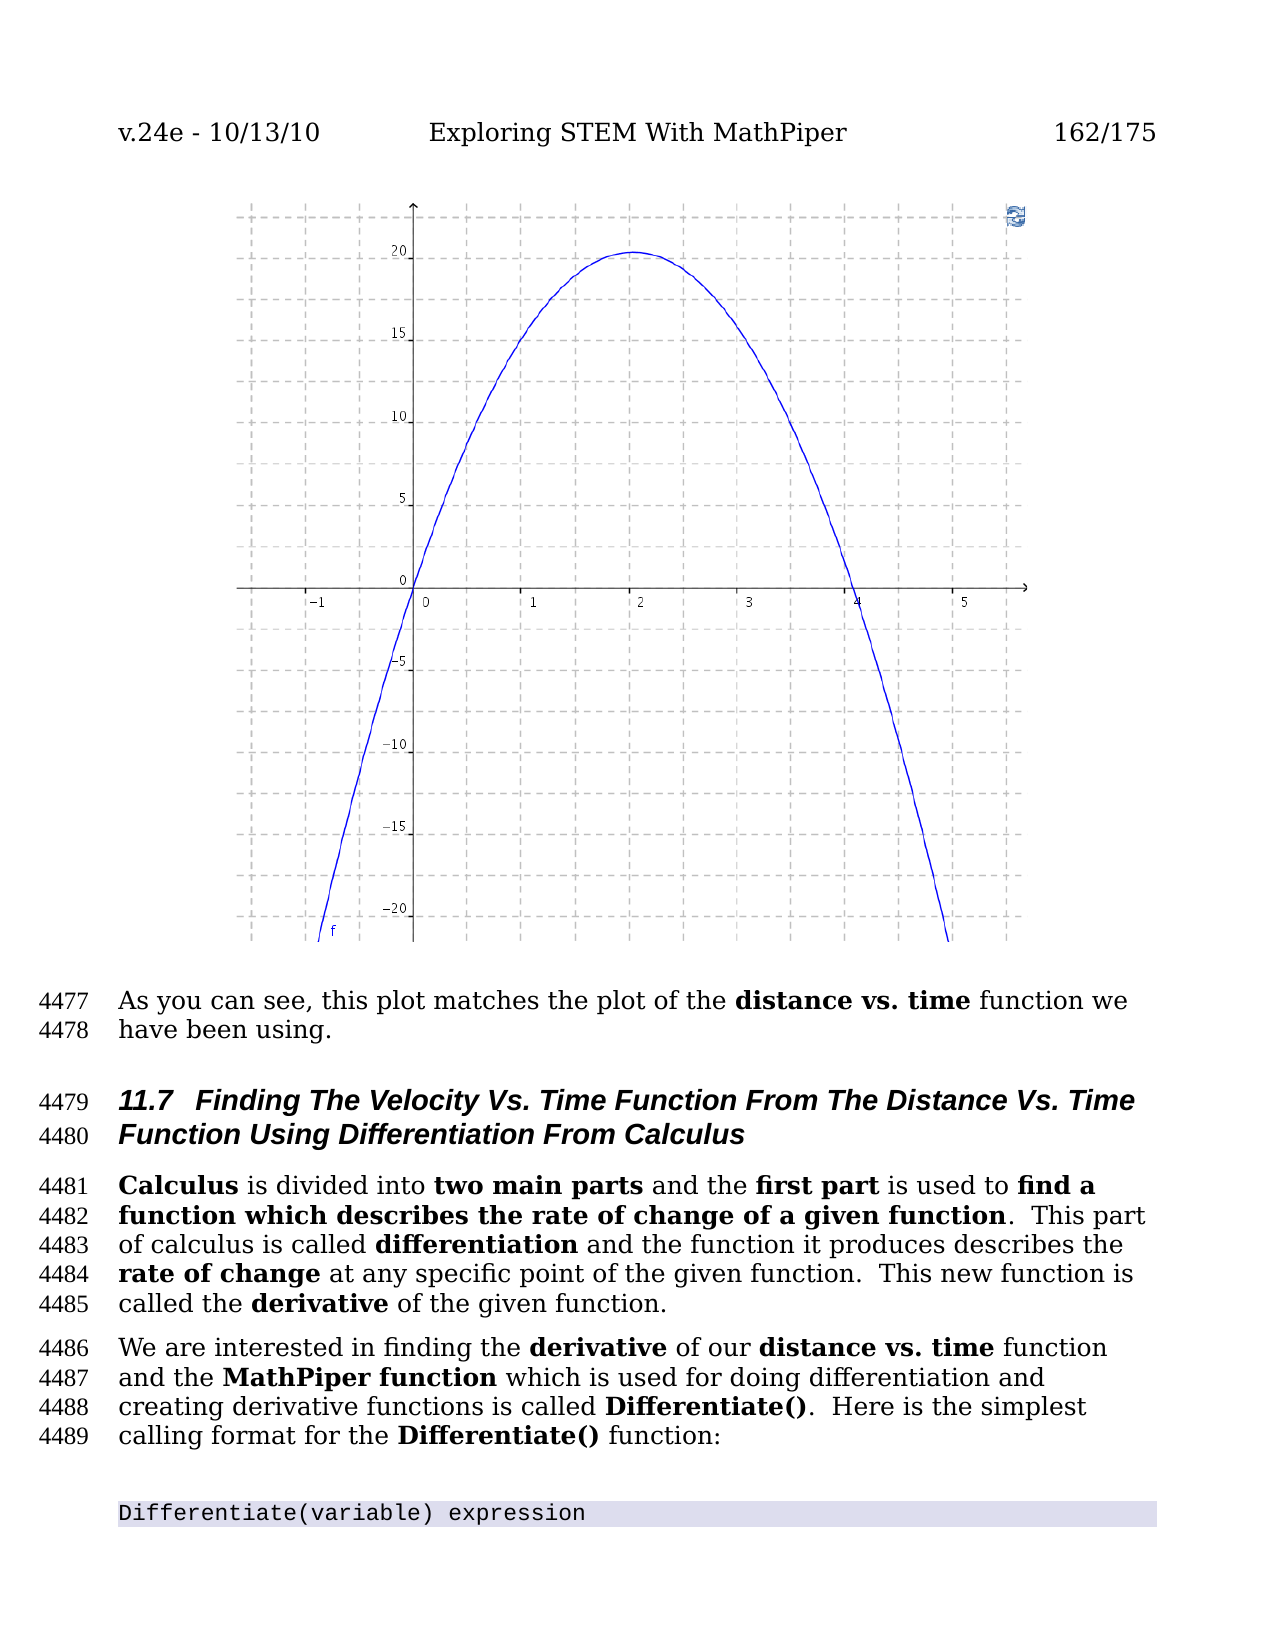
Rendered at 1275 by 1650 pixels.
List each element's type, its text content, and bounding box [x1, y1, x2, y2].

text We are interested in finding the derivative of our distance vs. time function and the MathPiper function which is used for doing differentiation and creating derivative functions is called Differentiate(). Here is the simplest calling format for the Differentiate() function: [118, 1333, 1157, 1451]
table_header Differentiate(variable) expression [118, 1501, 1157, 1527]
subtitle Finding The Velocity Vs. Time Function From The Distance Vs. Time Function Using Differentiation From Calculus [118, 1083, 1157, 1150]
picture [236, 203, 1028, 942]
text Calculus is divided into two main parts and the first part is used to find a function which describes the rate of change of a given function. This part of calculus is called differentiation and the function it produces describes the rate of change at any specific point of the given function. This new function is called the derivative of the given function. [118, 1171, 1157, 1318]
text As you can see, this plot matches the plot of the distance vs. time function we have been using. [118, 986, 1157, 1044]
